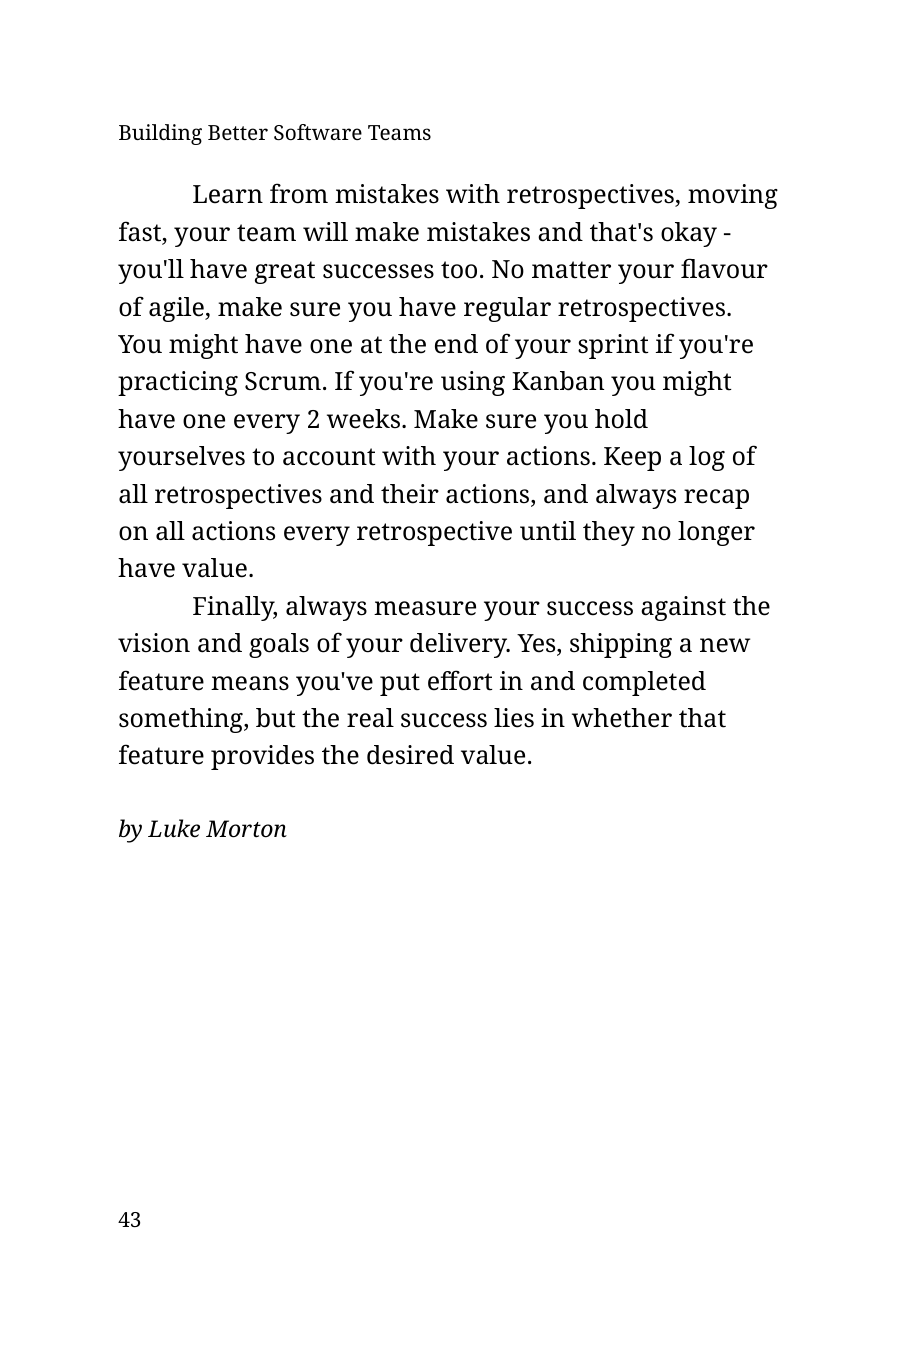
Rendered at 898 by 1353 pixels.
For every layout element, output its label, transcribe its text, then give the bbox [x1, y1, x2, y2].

text Learn from mistakes with retrospectives, moving fast, your team will make mistakes and that's okay - you'll have great successes too. No matter your flavour of agile, make sure you have regular retrospectives. You might have one at the end of your sprint if you're practicing Scrum. If you're using Kanban you might have one every 2 weeks. Make sure you hold yourselves to account with your actions. Keep a log of all retrospectives and their actions, and always recap on all actions every retrospective until they no longer have value. [118, 177, 779, 585]
text Finally, always measure your success against the vision and goals of your delivery. Yes, shipping a new feature means you've put effort in and completed something, but the real success lies in whether that feature provides the desired value. [118, 588, 779, 772]
text by Luke Morton [118, 813, 779, 844]
